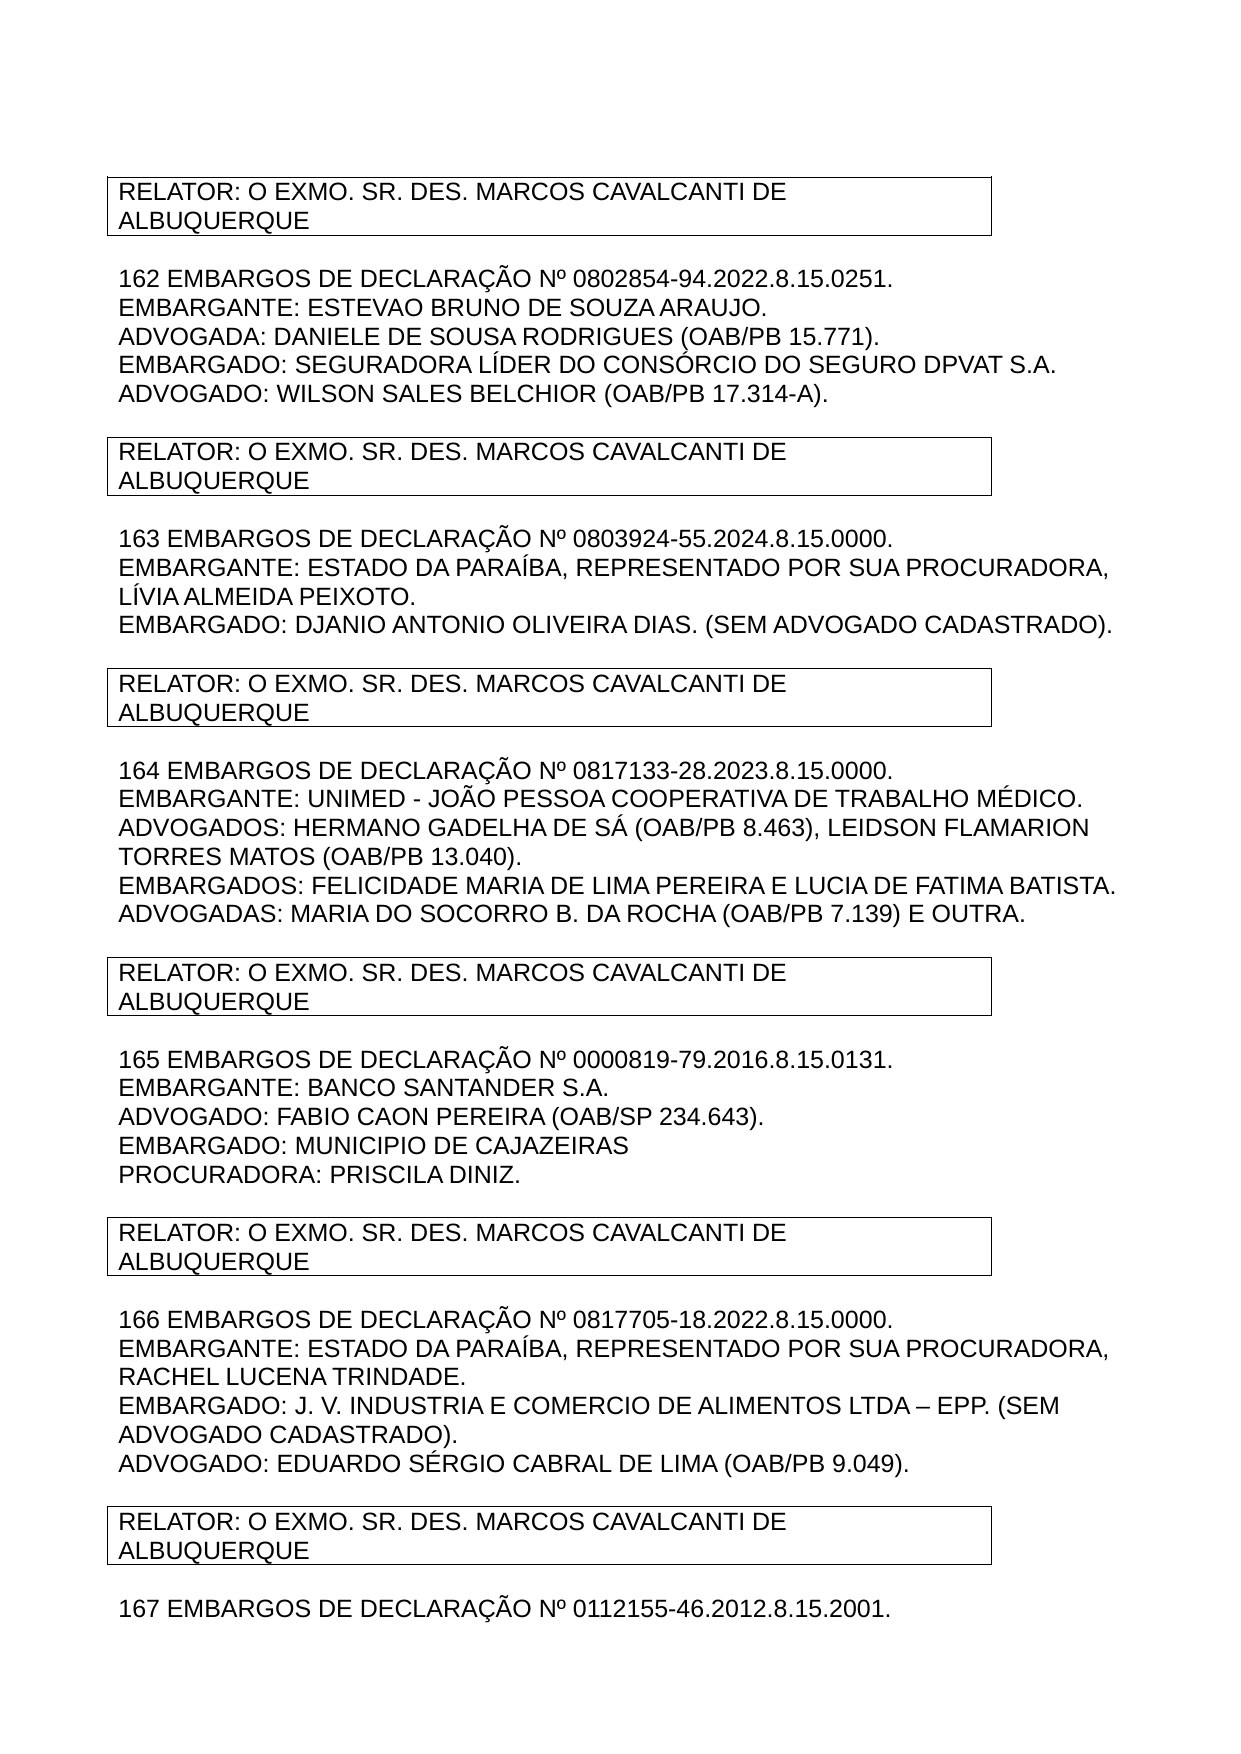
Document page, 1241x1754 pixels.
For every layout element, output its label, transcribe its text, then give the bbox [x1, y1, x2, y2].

table_header RELATOR: O EXMO. SR. DES. MARCOS CAVALCANTI DE ALBUQUERQUE [108, 958, 991, 1015]
text EMBARGANTE: ESTADO DA PARAÍBA, REPRESENTADO POR SUA PROCURADORA, LÍVIA ALMEIDA PEIXOTO. [118, 553, 1122, 611]
text ADVOGADOS: HERMANO GADELHA DE SÁ (OAB/PB 8.463), LEIDSON FLAMARION TORRES MATOS (OAB/PB 13.040). [118, 813, 1122, 871]
text 163 EMBARGOS DE DECLARAÇÃO Nº 0803924-55.2024.8.15.0000. [118, 524, 1122, 553]
table_header RELATOR: O EXMO. SR. DES. MARCOS CAVALCANTI DE ALBUQUERQUE [108, 669, 991, 726]
text ADVOGADO: FABIO CAON PEREIRA (OAB/SP 234.643). [118, 1102, 1122, 1131]
text PROCURADORA: PRISCILA DINIZ. [118, 1160, 1122, 1188]
table_header RELATOR: O EXMO. SR. DES. MARCOS CAVALCANTI DE ALBUQUERQUE [108, 1218, 991, 1275]
text EMBARGANTE: BANCO SANTANDER S.A. [118, 1073, 1122, 1102]
text EMBARGANTE: ESTEVAO BRUNO DE SOUZA ARAUJO. [118, 293, 1122, 322]
text EMBARGADOS: FELICIDADE MARIA DE LIMA PEREIRA E LUCIA DE FATIMA BATISTA. [118, 871, 1122, 899]
text 165 EMBARGOS DE DECLARAÇÃO Nº 0000819-79.2016.8.15.0131. [118, 1045, 1122, 1073]
table_header RELATOR: O EXMO. SR. DES. MARCOS CAVALCANTI DE ALBUQUERQUE [108, 1507, 991, 1564]
text ADVOGADAS: MARIA DO SOCORRO B. DA ROCHA (OAB/PB 7.139) E OUTRA. [118, 899, 1122, 928]
text EMBARGADO: DJANIO ANTONIO OLIVEIRA DIAS. (SEM ADVOGADO CADASTRADO). [118, 611, 1122, 639]
text ADVOGADA: DANIELE DE SOUSA RODRIGUES (OAB/PB 15.771). [118, 322, 1122, 350]
text 167 EMBARGOS DE DECLARAÇÃO Nº 0112155-46.2012.8.15.2001. [118, 1594, 1122, 1623]
table_header RELATOR: O EXMO. SR. DES. MARCOS CAVALCANTI DE ALBUQUERQUE [108, 438, 991, 495]
text EMBARGANTE: ESTADO DA PARAÍBA, REPRESENTADO POR SUA PROCURADORA, RACHEL LUCENA TRINDADE. [118, 1334, 1122, 1391]
text 162 EMBARGOS DE DECLARAÇÃO Nº 0802854-94.2022.8.15.0251. [118, 264, 1122, 293]
text EMBARGADO: J. V. INDUSTRIA E COMERCIO DE ALIMENTOS LTDA – EPP. (SEM ADVOGADO CADASTRADO). [118, 1391, 1122, 1449]
table_header RELATOR: O EXMO. SR. DES. MARCOS CAVALCANTI DE ALBUQUERQUE [108, 178, 991, 234]
text ADVOGADO: WILSON SALES BELCHIOR (OAB/PB 17.314-A). [118, 379, 1122, 408]
text EMBARGADO: SEGURADORA LÍDER DO CONSÓRCIO DO SEGURO DPVAT S.A. [118, 350, 1122, 379]
text ADVOGADO: EDUARDO SÉRGIO CABRAL DE LIMA (OAB/PB 9.049). [118, 1449, 1122, 1477]
text EMBARGANTE: UNIMED - JOÃO PESSOA COOPERATIVA DE TRABALHO MÉDICO. [118, 784, 1122, 813]
text 164 EMBARGOS DE DECLARAÇÃO Nº 0817133-28.2023.8.15.0000. [118, 756, 1122, 784]
text 166 EMBARGOS DE DECLARAÇÃO Nº 0817705-18.2022.8.15.0000. [118, 1305, 1122, 1334]
text EMBARGADO: MUNICIPIO DE CAJAZEIRAS [118, 1131, 1122, 1160]
